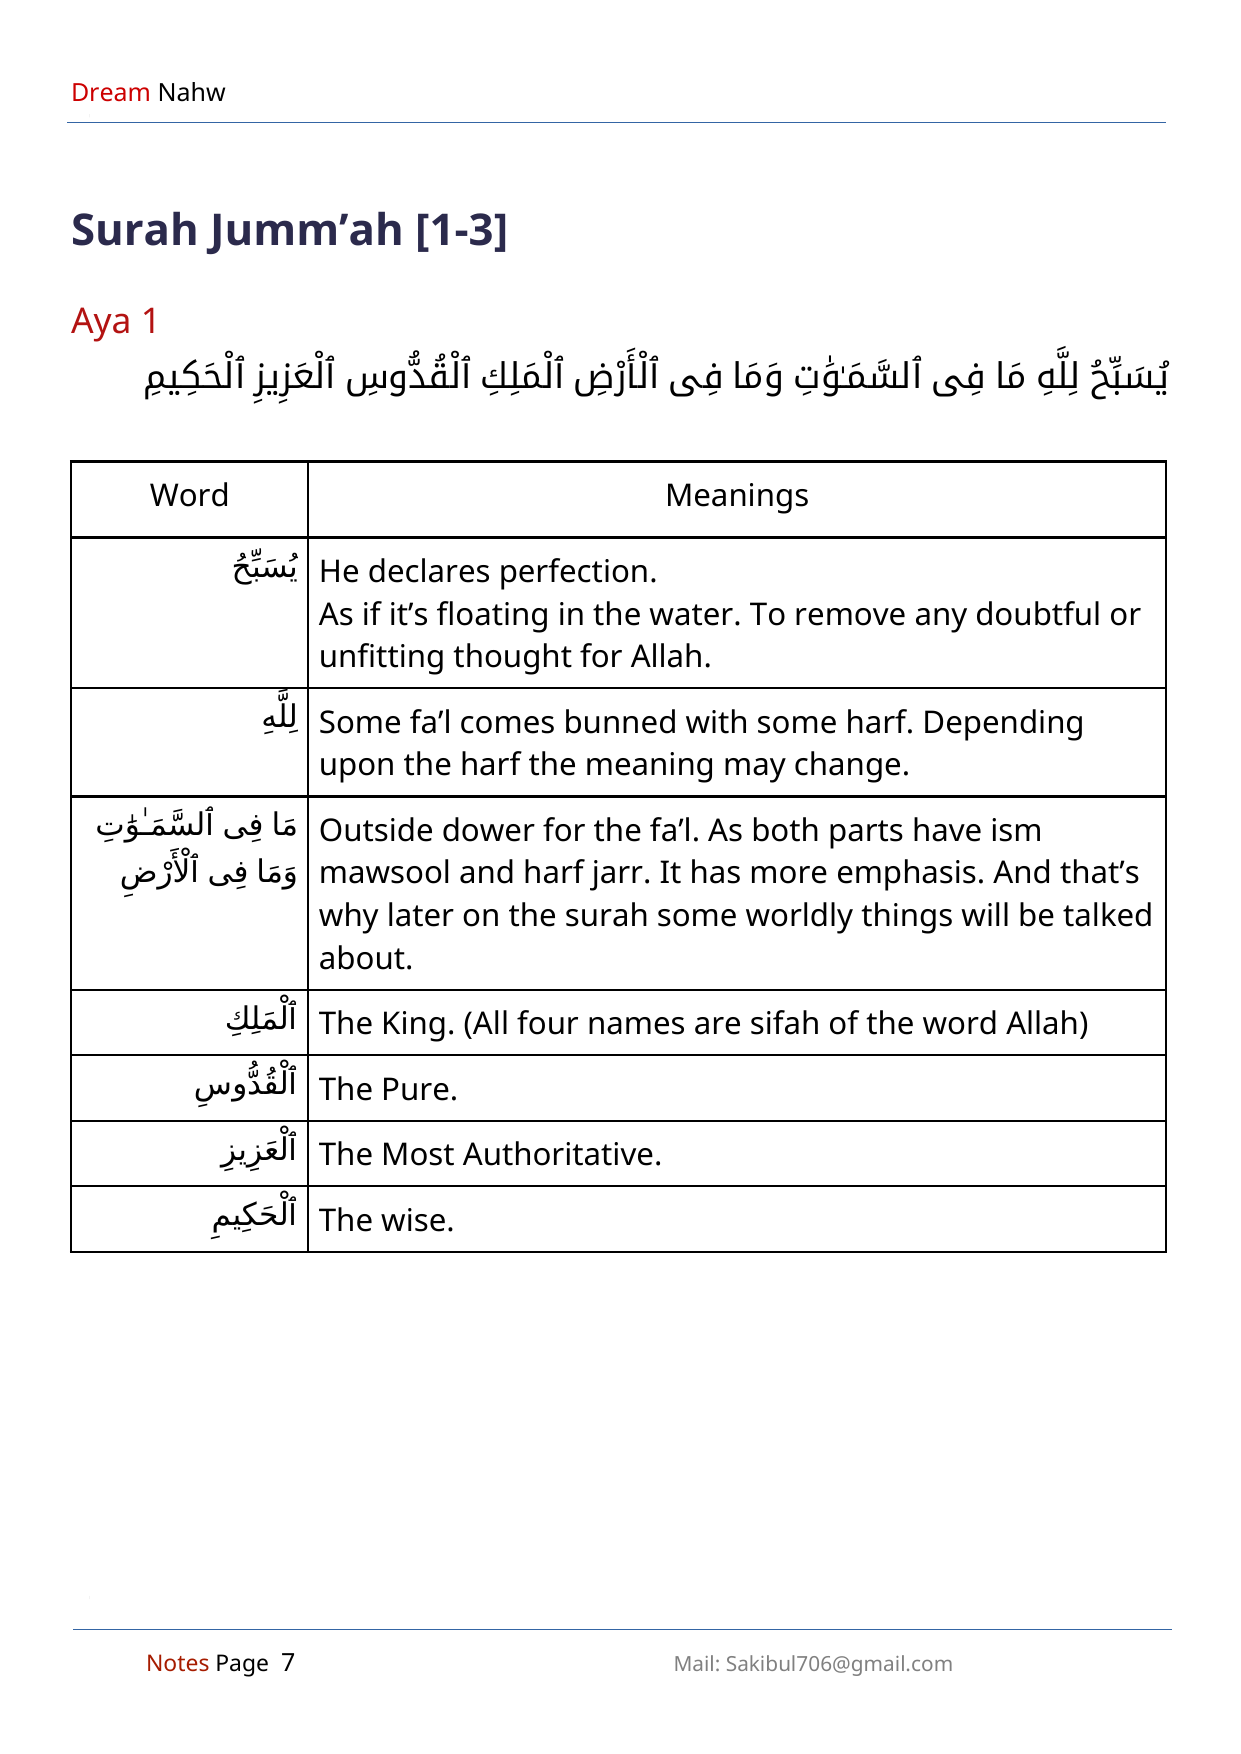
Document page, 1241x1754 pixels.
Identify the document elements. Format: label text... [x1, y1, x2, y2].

table_header Word [72, 463, 307, 536]
table_cell يُسَبِّحُ [72, 539, 307, 687]
table_cell لِلَّهِ [72, 689, 307, 795]
table_cell The Most Authoritative. [309, 1122, 1165, 1185]
table_cell ٱلْعَزِيزِ [72, 1122, 307, 1185]
table_header Meanings [309, 463, 1165, 536]
table_cell ٱلْمَلِكِ [72, 991, 307, 1054]
table_cell The King. (All four names are sifah of the word Allah) [309, 991, 1165, 1054]
table_cell The wise. [309, 1187, 1165, 1251]
text يُسَبِّحُ لِلَّهِ مَا فِى ٱلسَّمَـٰوَٰتِ وَمَا فِى ٱلْأَرْضِ ٱلْمَلِكِ ٱلْقُدُّوسِ ٱلْعَزِيزِ ٱلْحَكِيمِ [71, 356, 1169, 402]
table_cell مَا فِى ٱلسَّمَـٰوَٰتِ وَمَا فِى ٱلْأَرْضِ [72, 798, 307, 989]
table_cell The Pure. [309, 1056, 1165, 1120]
subtitle Aya 1 [71, 296, 1169, 344]
table_cell ٱلْحَكِيمِ [72, 1187, 307, 1251]
table_cell ٱلْقُدُّوسِ [72, 1056, 307, 1120]
table_cell Outside dower for the fa’l. As both parts have ism mawsool and harf jarr. It has more emphasis. And that’s why later on the surah some worldly things will be talked about. [309, 798, 1165, 989]
table_cell Some fa’l comes bunned with some harf. Depending upon the harf the meaning may change. [309, 689, 1165, 795]
subtitle Surah Jumm’ah [1-3] [71, 198, 1169, 258]
table_cell He declares perfection. As if it’s floating in the water. To remove any doubtful or unfitting thought for Allah. [309, 539, 1165, 687]
